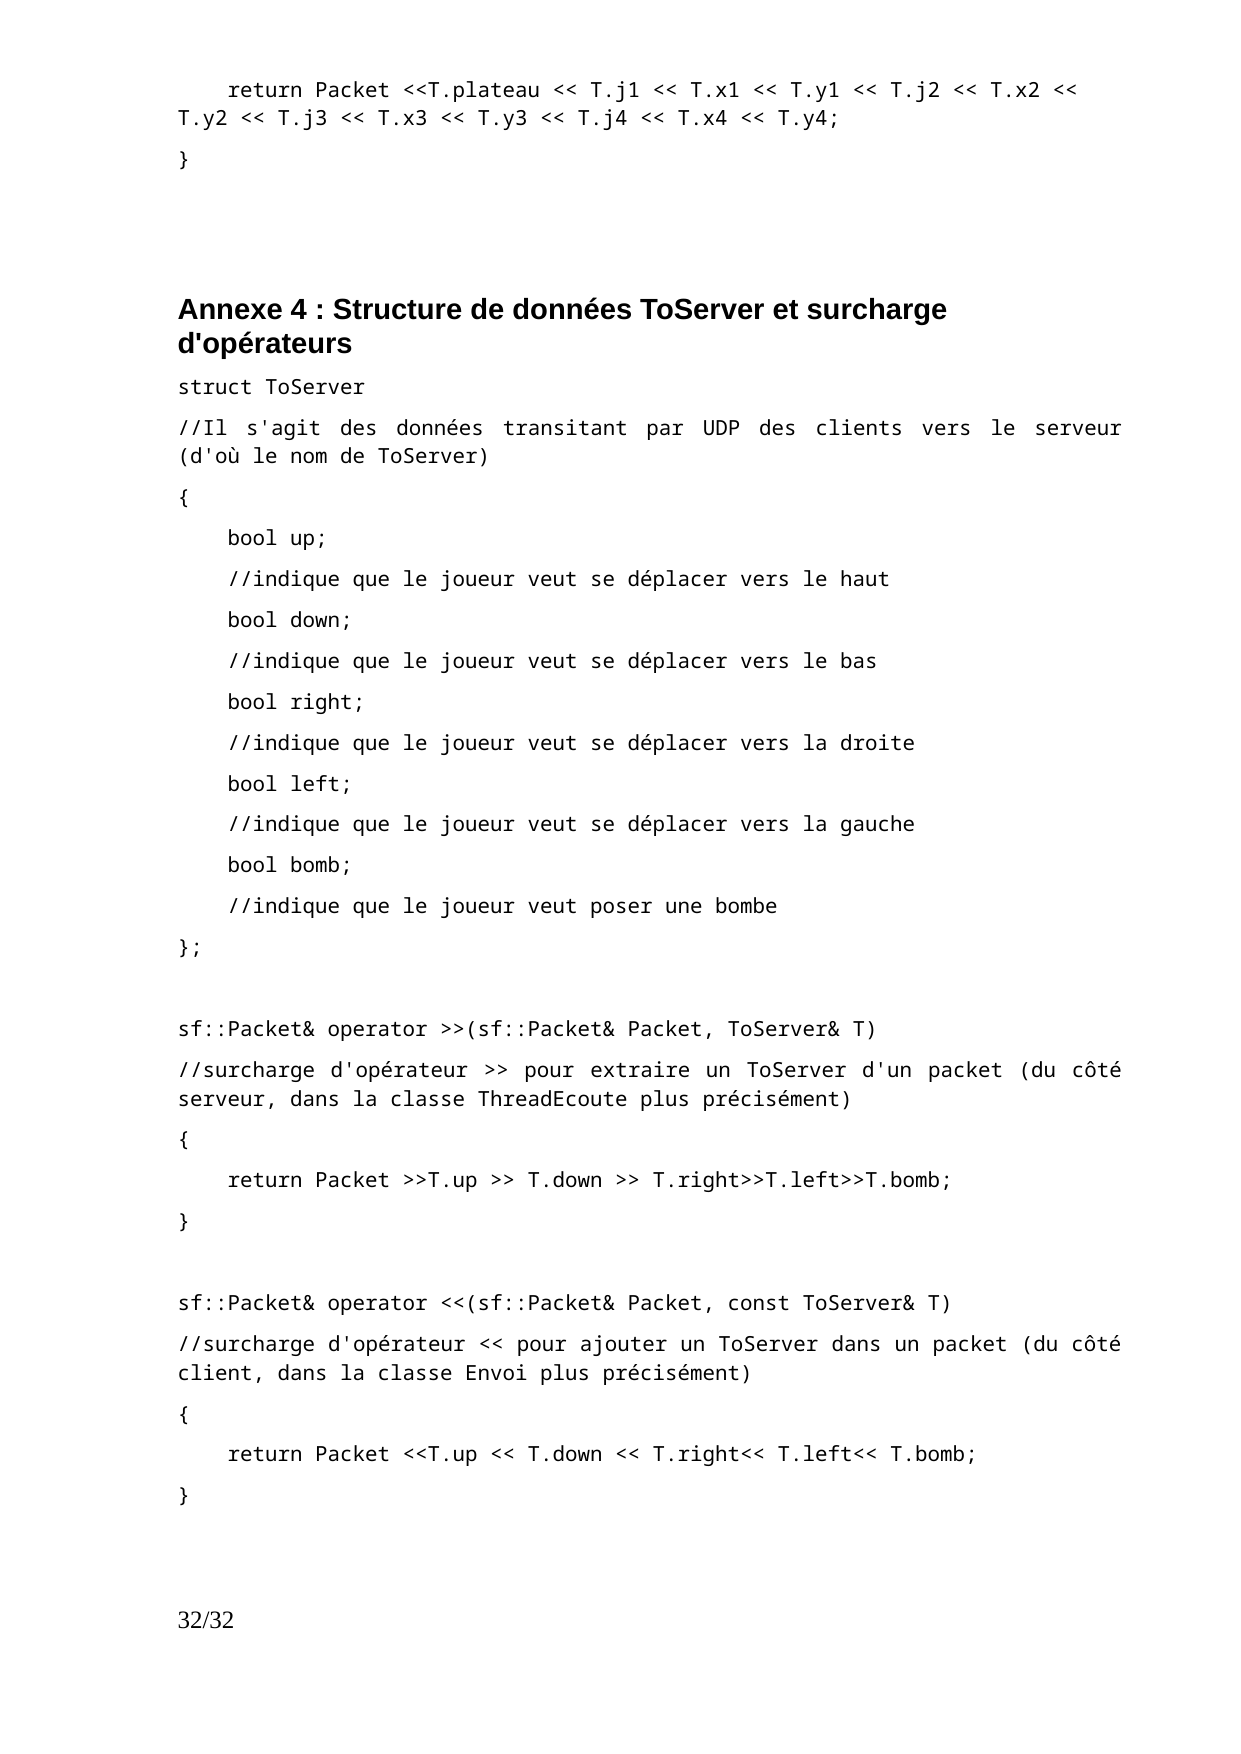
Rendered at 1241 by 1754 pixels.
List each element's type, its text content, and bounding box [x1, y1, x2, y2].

text bool up; [177, 523, 1122, 551]
text //surcharge d'opérateur << pour ajouter un ToServer dans un packet (du côté client, dans la classe Envoi plus précisément) [177, 1329, 1122, 1386]
text return Packet >>T.up >> T.down >> T.right>>T.left>>T.bomb; [177, 1166, 1122, 1194]
text //indique que le joueur veut se déplacer vers la droite [177, 728, 1122, 756]
text } [177, 1206, 1122, 1235]
text //indique que le joueur veut se déplacer vers le haut [177, 564, 1122, 592]
text { [177, 1124, 1122, 1153]
text //indique que le joueur veut poser une bombe [177, 891, 1122, 920]
text } [177, 1481, 1122, 1509]
subtitle Annexe 4 : Structure de données ToServer et surcharge d'opérateurs [177, 292, 1122, 359]
text //indique que le joueur veut se déplacer vers la gauche [177, 809, 1122, 838]
text bool bomb; [177, 851, 1122, 879]
text }; [177, 932, 1122, 961]
text } [177, 144, 1122, 173]
text //surcharge d'opérateur >> pour extraire un ToServer d'un packet (du côté serveur, dans la classe ThreadEcoute plus précisément) [177, 1055, 1122, 1112]
text bool right; [177, 687, 1122, 715]
text //Il s'agit des données transitant par UDP des clients vers le serveur (d'où le nom de ToServer) [177, 413, 1122, 469]
text struct ToServer [177, 372, 1122, 400]
text return Packet <<T.up << T.down << T.right<< T.left<< T.bomb; [177, 1439, 1122, 1468]
text bool down; [177, 605, 1122, 633]
text { [177, 1399, 1122, 1427]
text { [177, 482, 1122, 511]
text sf::Packet& operator >>(sf::Packet& Packet, ToServer& T) [177, 1014, 1122, 1043]
text //indique que le joueur veut se déplacer vers le bas [177, 646, 1122, 674]
text bool left; [177, 769, 1122, 797]
text return Packet <<T.plateau << T.j1 << T.x1 << T.y1 << T.j2 << T.x2 << T.y2 << T.j3 << T.x3 << T.y3 << T.j4 << T.x4 << T.y4; [177, 75, 1122, 132]
text sf::Packet& operator <<(sf::Packet& Packet, const ToServer& T) [177, 1288, 1122, 1317]
